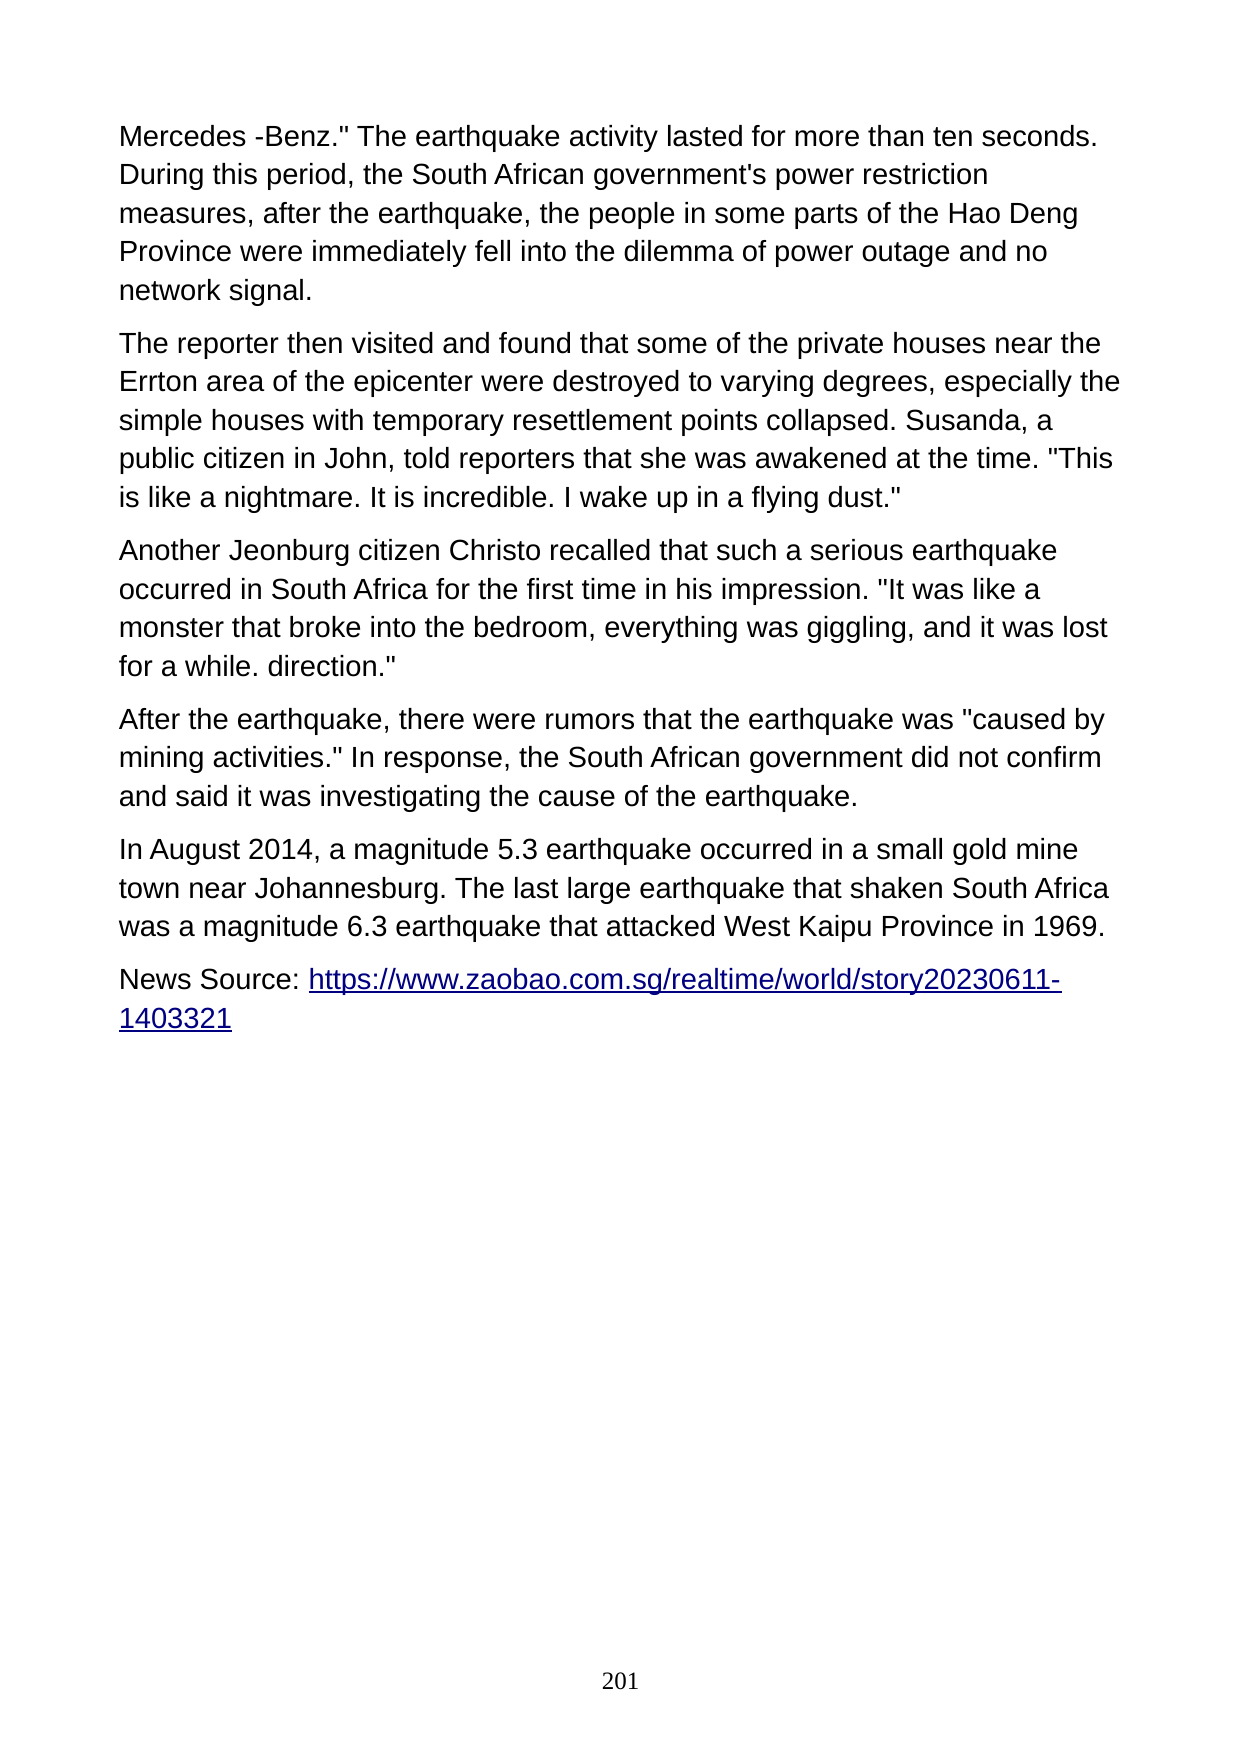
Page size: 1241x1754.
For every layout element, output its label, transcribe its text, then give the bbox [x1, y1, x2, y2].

text Mercedes -Benz." The earthquake activity lasted for more than ten seconds. During this period, the South African government's power restriction measures, after the earthquake, the people in some parts of the Hao Deng Province were immediately fell into the dilemma of power outage and no network signal. [118, 118, 1122, 306]
text After the earthquake, there were rumors that the earthquake was "caused by mining activities." In response, the South African government did not confirm and said it was investigating the cause of the earthquake. [118, 702, 1122, 812]
text In August 2014, a magnitude 5.3 earthquake occurred in a small gold mine town near Johannesburg. The last large earthquake that shaken South Africa was a magnitude 6.3 earthquake that attacked West Kaipu Province in 1969. [118, 832, 1122, 943]
text Another Jeonburg citizen Christo recalled that such a serious earthquake occurred in South Africa for the first time in his impression. "It was like a monster that broke into the bedroom, everything was giggling, and it was lost for a while. direction." [118, 533, 1122, 682]
text The reporter then visited and found that some of the private houses near the Errton area of the epicenter were destroyed to varying degrees, especially the simple houses with temporary resettlement points collapsed. Susanda, a public citizen in John, told reporters that she was awakened at the time. "This is like a nightmare. It is incredible. I wake up in a flying dust." [118, 326, 1122, 513]
text News Source: https://www.zaobao.com.sg/realtime/world/story20230611-1403321 [118, 962, 1122, 1034]
